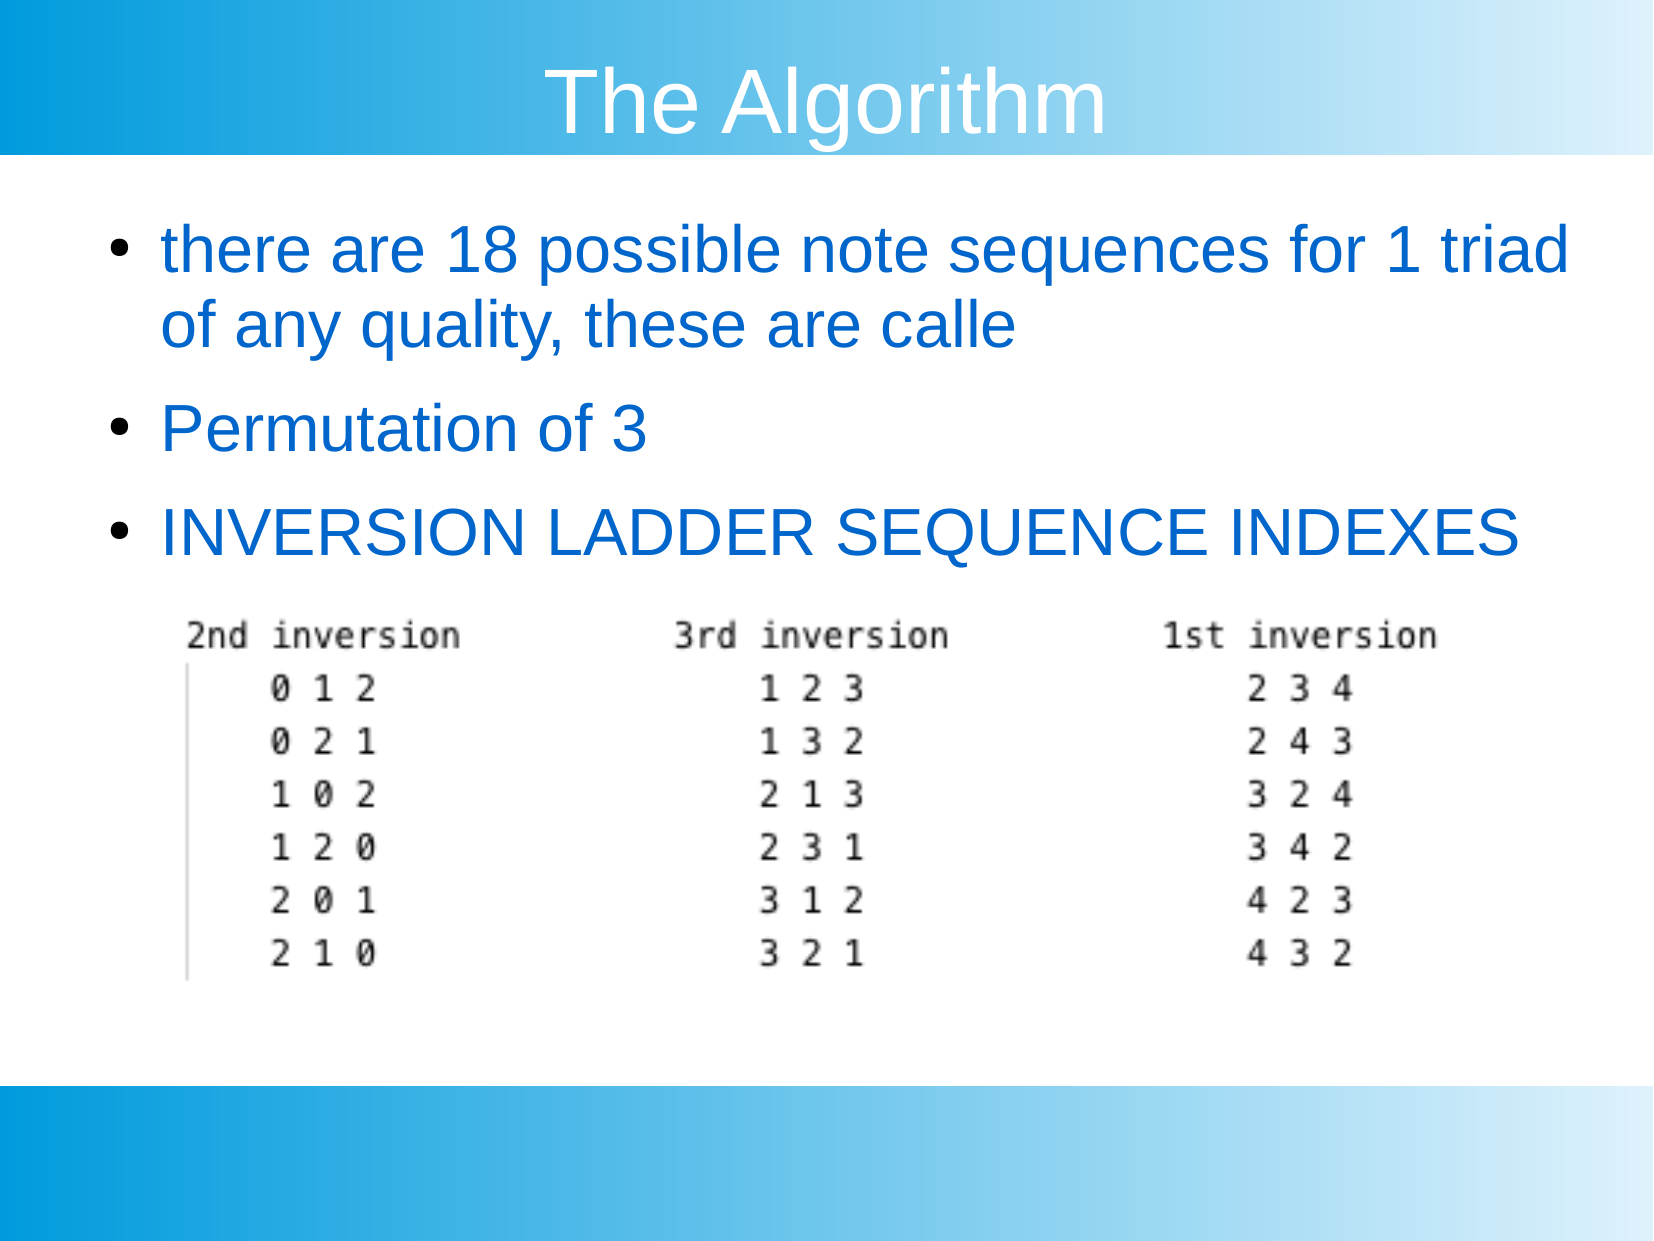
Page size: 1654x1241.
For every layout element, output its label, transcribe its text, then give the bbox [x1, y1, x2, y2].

picture [169, 599, 1471, 1006]
list there are 18 possible note sequences for 1 triad of any quality, these are calle Permutation of 3 INVERSION LADDER SEQUENCE INDEXES [90, 211, 1576, 511]
title The Algorithm [82, 49, 1571, 155]
